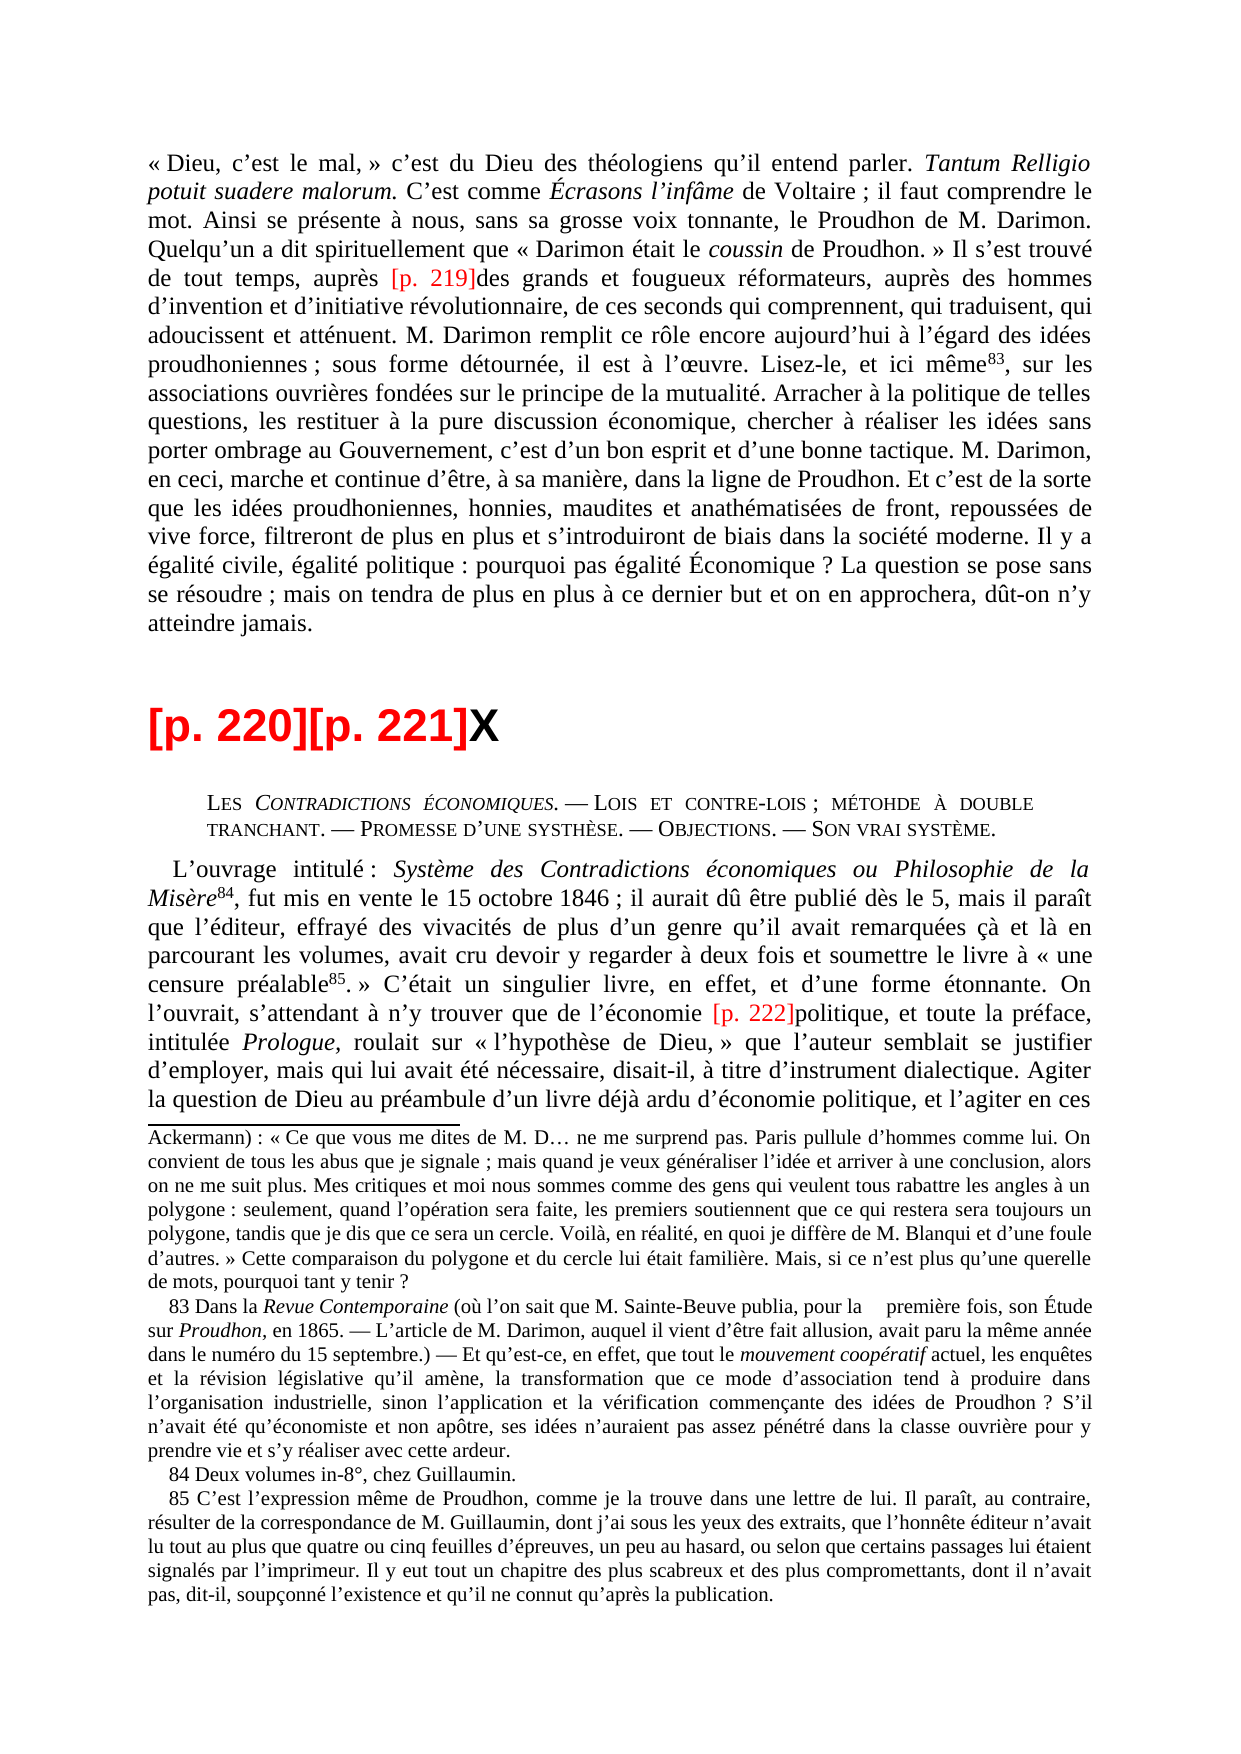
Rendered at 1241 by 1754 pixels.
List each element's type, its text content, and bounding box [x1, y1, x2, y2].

text Ackermann) : « Ce que vous me dites de M. D… ne me surprend pas. Paris pullule d’hommes comme lui. On convient de tous les abus que je signale ; mais quand je veux généraliser l’idée et arriver à une conclusion, alors on ne me suit plus. Mes critiques et moi nous sommes comme des gens qui veulent tous rabattre les angles à un polygone : seulement, quand l’opération sera faite, les premiers soutiennent que ce qui restera sera toujours un polygone, tandis que je dis que ce sera un cercle. Voilà, en réalité, en quoi je diffère de M. Blanqui et d’une foule d’autres. » Cette comparaison du polygone et du cercle lui était familière. Mais, si ce n’est plus qu’une querelle de mots, pourquoi tant y tenir ? [148, 1125, 1093, 1293]
text Deux volumes in-8°, chez Guillaumin. [148, 1462, 1093, 1486]
text « Dieu, c’est le mal, » c’est du Dieu des théologiens qu’il entend parler. Tantum Relligio potuit suadere malorum. C’est comme Écrasons l’infâme de Voltaire ; il faut comprendre le mot. Ainsi se présente à nous, sans sa grosse voix tonnante, le Proudhon de M. Darimon. Quelqu’un a dit spirituellement que « Darimon était le coussin de Proudhon. » Il s’est trouvé de tout temps, auprès [p. 219]des grands et fougueux réformateurs, auprès des hommes d’invention et d’initiative révolutionnaire, de ces seconds qui comprennent, qui traduisent, qui adoucissent et atténuent. M. Darimon remplit ce rôle encore aujourd’hui à l’égard des idées proudhoniennes ; sous forme détournée, il est à l’œuvre. Lisez-le, et ici même, sur les associations ouvrières fondées sur le principe de la mutualité. Arracher à la politique de telles questions, les restituer à la pure discussion économique, chercher à réaliser les idées sans porter ombrage au Gouvernement, c’est d’un bon esprit et d’une bonne tactique. M. Darimon, en ceci, marche et continue d’être, à sa manière, dans la ligne de Proudhon. Et c’est de la sorte que les idées proudhoniennes, honnies, maudites et anathématisées de front, repoussées de vive force, filtreront de plus en plus et s’introduiront de biais dans la société moderne. Il y a égalité civile, égalité politique : pourquoi pas égalité Économique ? La question se pose sans se résoudre ; mais on tendra de plus en plus à ce dernier but et on en approchera, dût-on n’y atteindre jamais. [148, 148, 1093, 636]
text L’ouvrage intitulé : Système des Contradictions économiques ou Philosophie de la Misère, fut mis en vente le 15 octobre 1846 ; il aurait dû être publié dès le 5, mais il paraît que l’éditeur, effrayé des vivacités de plus d’un genre qu’il avait remarquées çà et là en parcourant les volumes, avait cru devoir y regarder à deux fois et soumettre le livre à « une censure préalable. » C’était un singulier livre, en effet, et d’une forme étonnante. On l’ouvrait, s’attendant à n’y trouver que de l’économie [p. 222]politique, et toute la préface, intitulée Prologue, roulait sur « l’hypothèse de Dieu, » que l’auteur semblait se justifier d’employer, mais qui lui avait été nécessaire, disait-il, à titre d’instrument dialectique. Agiter la question de Dieu au préambule d’un livre déjà ardu d’économie politique, et l’agiter en ces [148, 854, 1093, 1113]
subtitle [p. 220][p. 221]X [148, 699, 1093, 752]
text Les Contradictions économiques. — Lois et contre-lois ; métohde à double tranchant. — Promesse d’une systhèse. — Objections. — Son vrai système. [207, 789, 1033, 842]
text C’est l’expression même de Proudhon, comme je la trouve dans une lettre de lui. Il paraît, au contraire, résulter de la correspondance de M. Guillaumin, dont j’ai sous les yeux des extraits, que l’honnête éditeur n’avait lu tout au plus que quatre ou cinq feuilles d’épreuves, un peu au hasard, ou selon que certains passages lui étaient signalés par l’imprimeur. Il y eut tout un chapitre des plus scabreux et des plus compromettants, dont il n’avait pas, dit-il, soupçonné l’existence et qu’il ne connut qu’après la publication. [148, 1486, 1093, 1606]
text Dans la Revue Contemporaine (où l’on sait que M. Sainte-Beuve publia, pour la première fois, son Étude sur Proudhon, en 1865. — L’article de M. Darimon, auquel il vient d’être fait allusion, avait paru la même année dans le numéro du 15 septembre.) — Et qu’est-ce, en effet, que tout le mouvement coopératif actuel, les enquêtes et la révision législative qu’il amène, la transformation que ce mode d’association tend à produire dans l’organisation industrielle, sinon l’application et la vérification commençante des idées de Proudhon ? S’il n’avait été qu’économiste et non apôtre, ses idées n’auraient pas assez pénétré dans la classe ouvrière pour y prendre vie et s’y réaliser avec cette ardeur. [148, 1293, 1093, 1462]
